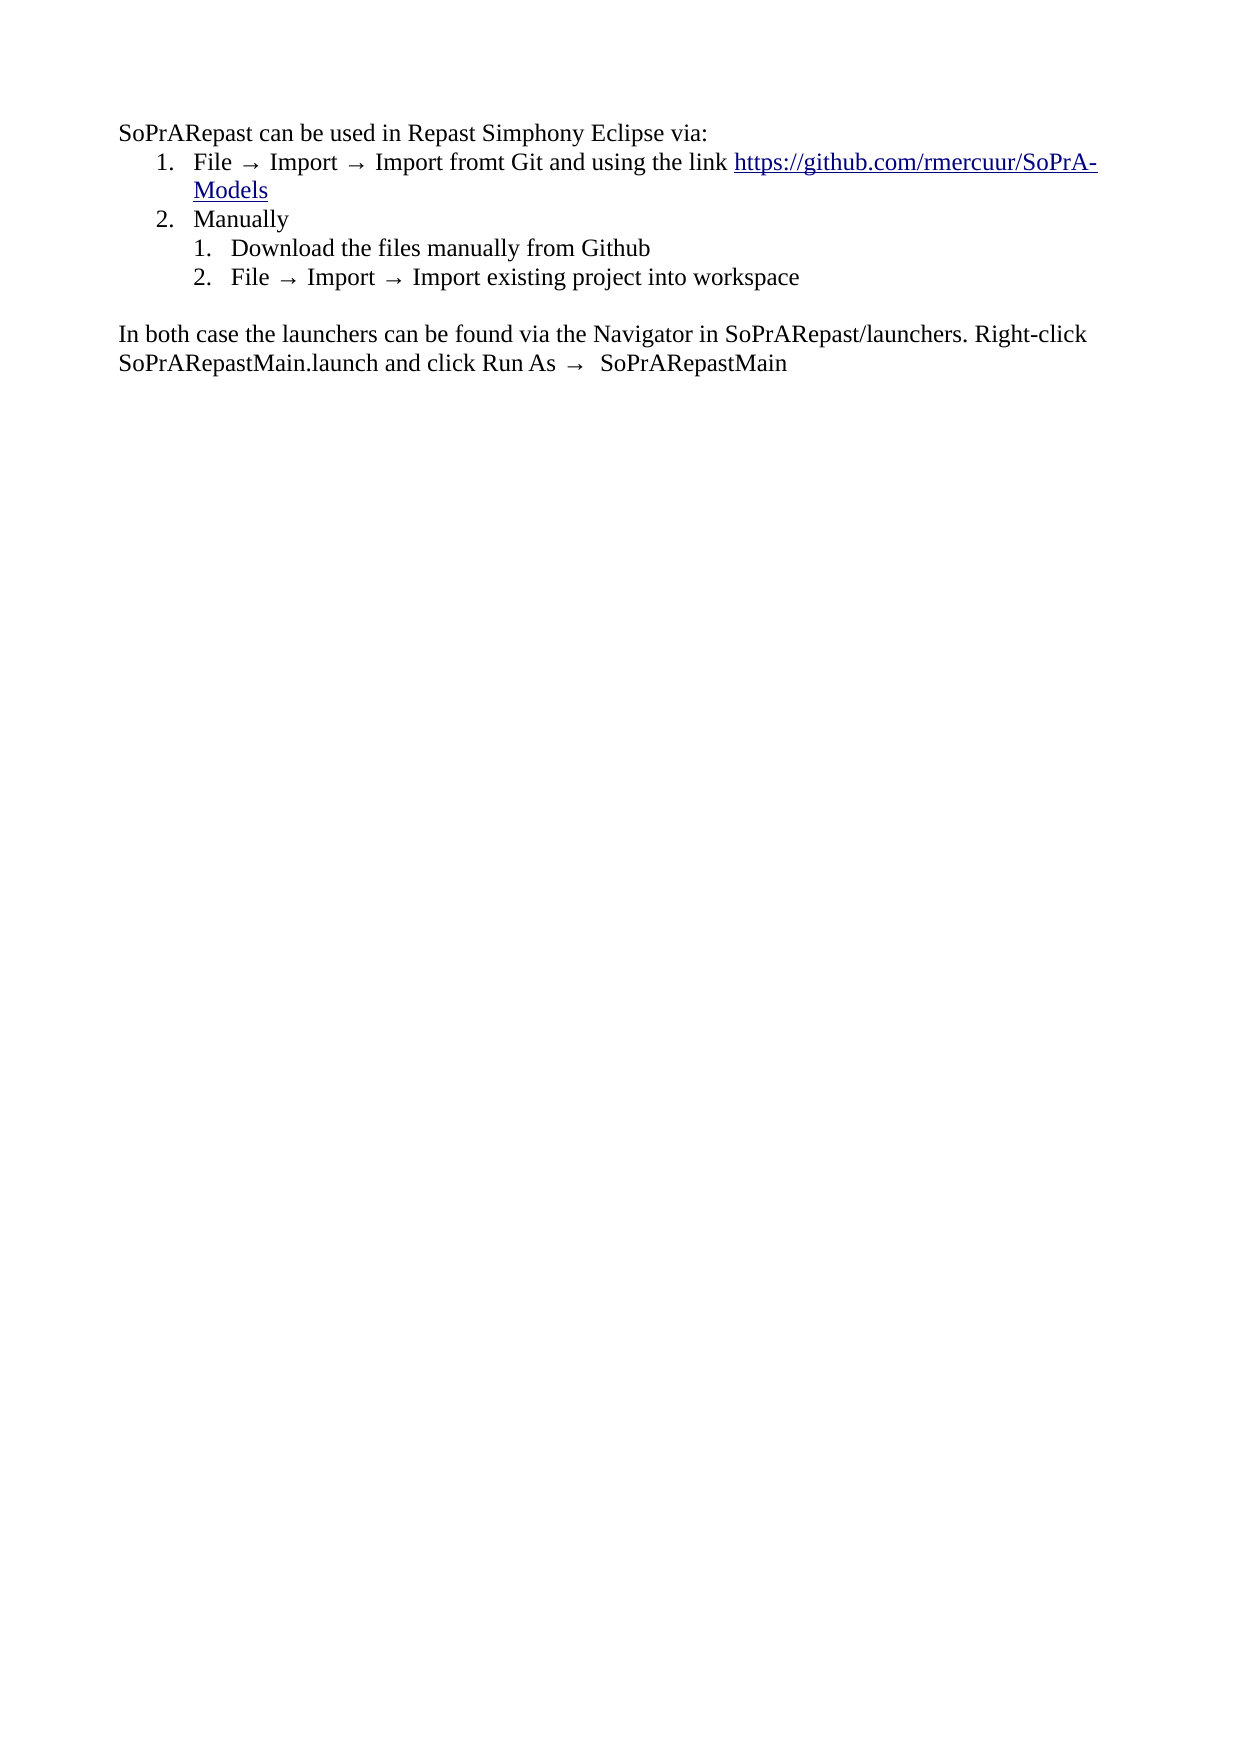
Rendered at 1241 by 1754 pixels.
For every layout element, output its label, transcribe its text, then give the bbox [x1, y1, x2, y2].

text In both case the launchers can be found via the Navigator in SoPrARepast/launchers. Right-click SoPrARepastMain.launch and click Run As → SoPrARepastMain [118, 319, 1122, 377]
text SoPrARepast can be used in Repast Simphony Eclipse via: [118, 118, 1122, 147]
list File → Import → Import fromt Git and using the link https://github.com/rmercuur/SoPrA-Models [156, 147, 1122, 204]
list Download the files manually from Github [193, 233, 1122, 262]
list Manually [156, 204, 1122, 233]
list File → Import → Import existing project into workspace [193, 262, 1122, 291]
